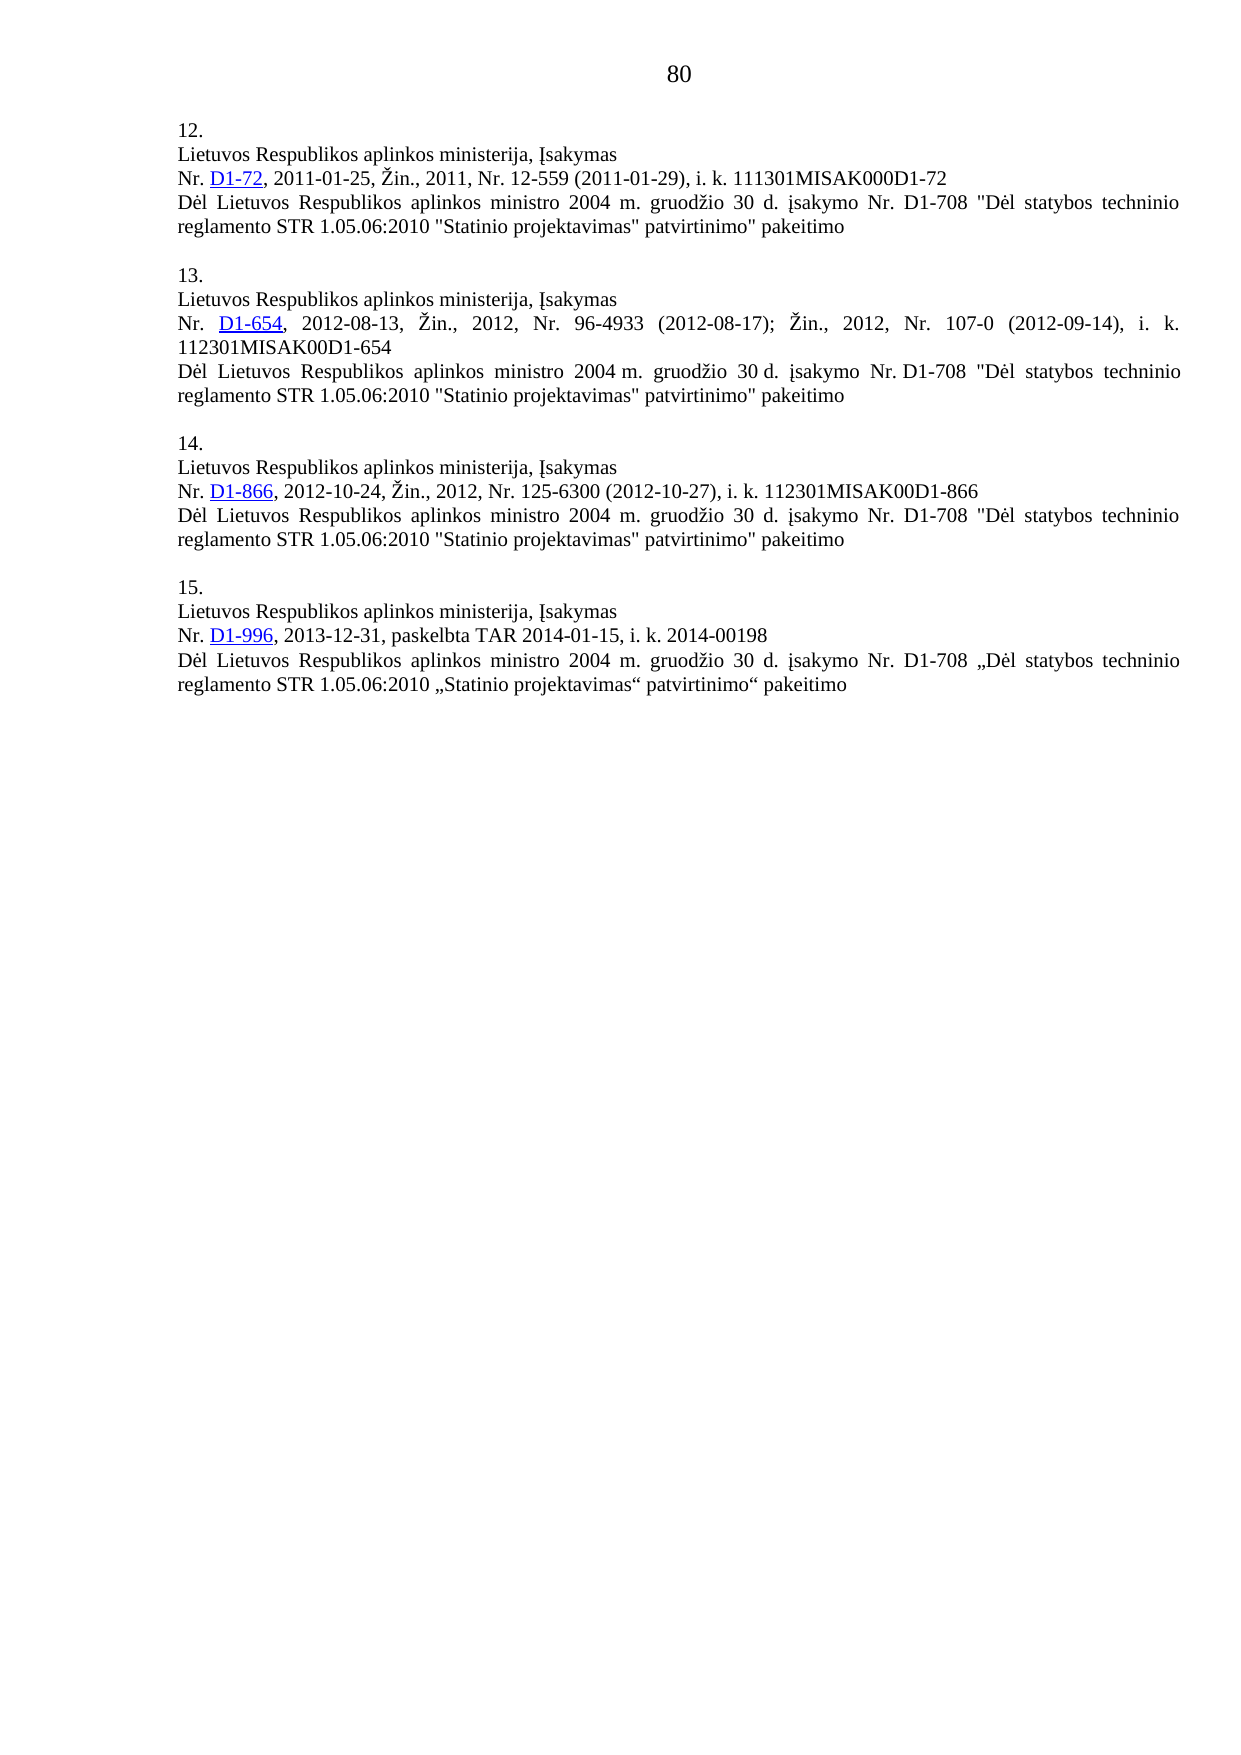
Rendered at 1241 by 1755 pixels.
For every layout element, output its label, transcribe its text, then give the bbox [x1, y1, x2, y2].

text 14. [177, 431, 1181, 455]
text Dėl Lietuvos Respublikos aplinkos ministro 2004 m. gruodžio 30 d. įsakymo Nr. D1-708 „Dėl statybos techninio reglamento STR 1.05.06:2010 „Statinio projektavimas“ patvirtinimo“ pakeitimo [177, 647, 1181, 696]
text Dėl Lietuvos Respublikos aplinkos ministro 2004 m. gruodžio 30 d. įsakymo Nr. D1-708 "Dėl statybos techninio reglamento STR 1.05.06:2010 "Statinio projektavimas" patvirtinimo" pakeitimo [177, 190, 1181, 238]
text 12. [177, 118, 1181, 142]
text Lietuvos Respublikos aplinkos ministerija, Įsakymas [177, 287, 1181, 311]
text Nr. D1-866, 2012-10-24, Žin., 2012, Nr. 125-6300 (2012-10-27), i. k. 112301MISAK00D1-866 [177, 479, 1181, 503]
text Lietuvos Respublikos aplinkos ministerija, Įsakymas [177, 142, 1181, 166]
text 13. [177, 262, 1181, 287]
text Lietuvos Respublikos aplinkos ministerija, Įsakymas [177, 599, 1181, 623]
text Dėl Lietuvos Respublikos aplinkos ministro 2004 m. gruodžio 30 d. įsakymo Nr. D1-708 "Dėl statybos techninio reglamento STR 1.05.06:2010 "Statinio projektavimas" patvirtinimo" pakeitimo [177, 503, 1181, 551]
text 15. [177, 575, 1181, 599]
text Nr. D1-996, 2013-12-31, paskelbta TAR 2014-01-15, i. k. 2014-00198 [177, 623, 1181, 647]
text Nr. D1-654, 2012-08-13, Žin., 2012, Nr. 96-4933 (2012-08-17); Žin., 2012, Nr. 107-0 (2012-09-14), i. k. 112301MISAK00D1-654 [177, 311, 1181, 359]
text Dėl Lietuvos Respublikos aplinkos ministro 2004 m. gruodžio 30 d. įsakymo Nr. D1-708 "Dėl statybos techninio reglamento STR 1.05.06:2010 "Statinio projektavimas" patvirtinimo" pakeitimo [177, 359, 1181, 407]
text Nr. D1-72, 2011-01-25, Žin., 2011, Nr. 12-559 (2011-01-29), i. k. 111301MISAK000D1-72 [177, 166, 1181, 190]
text Lietuvos Respublikos aplinkos ministerija, Įsakymas [177, 455, 1181, 479]
